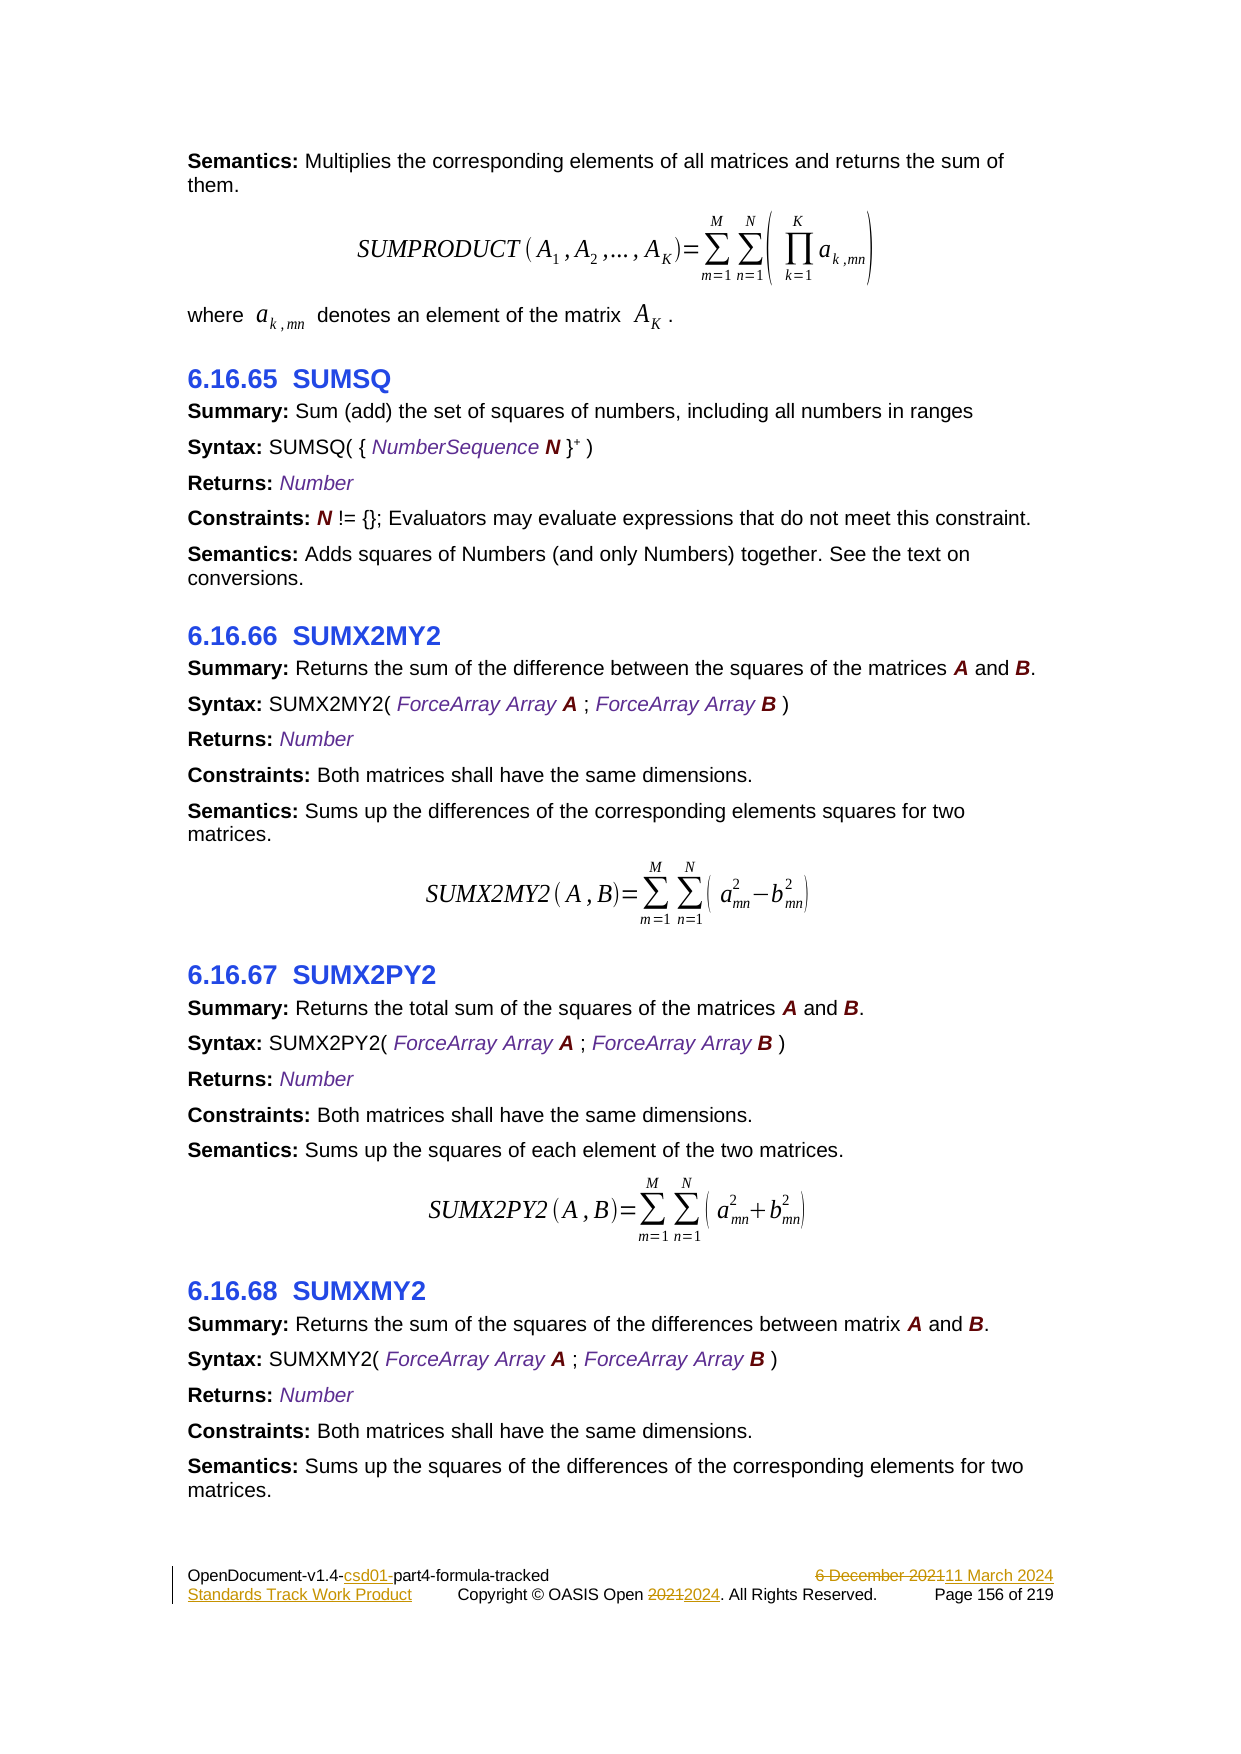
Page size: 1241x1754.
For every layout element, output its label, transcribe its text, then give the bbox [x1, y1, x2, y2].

text Returns: Number [187, 471, 1053, 495]
text Constraints: Both matrices shall have the same dimensions. [187, 763, 1053, 787]
text Summary: Returns the sum of the squares of the differences between matrix A and B. [187, 1312, 1053, 1336]
text Syntax: SUMXMY2( ForceArray Array A ; ForceArray Array B ) [187, 1348, 1053, 1371]
text Summary: Returns the sum of the difference between the squares of the matrices A and B. [187, 657, 1053, 680]
text Syntax: SUMX2PY2( ForceArray Array A ; ForceArray Array B ) [187, 1032, 1053, 1055]
text Syntax: SUMSQ( { NumberSequence N }+ ) [187, 436, 1053, 459]
text Summary: Sum (add) the set of squares of numbers, including all numbers in ranges [187, 400, 1053, 423]
text Syntax: SUMX2MY2( ForceArray Array A ; ForceArray Array B ) [187, 692, 1053, 716]
text Semantics: Adds squares of Numbers (and only Numbers) together. See the text on conversions. [187, 542, 1053, 589]
text Semantics: Sums up the squares of the differences of the corresponding elements for two matrices. [187, 1455, 1053, 1502]
text Returns: Number [187, 728, 1053, 751]
subtitle SUMXMY2 [187, 1276, 1053, 1306]
text Constraints: Both matrices shall have the same dimensions. [187, 1419, 1053, 1443]
subtitle SUMSQ [187, 364, 1053, 394]
text where denotes an element of the matrix . [187, 299, 1053, 333]
subtitle SUMX2PY2 [187, 960, 1053, 990]
text Returns: Number [187, 1383, 1053, 1407]
text Constraints: Both matrices shall have the same dimensions. [187, 1103, 1053, 1127]
text Semantics: Sums up the squares of each element of the two matrices. [187, 1139, 1053, 1162]
text Semantics: Sums up the differences of the corresponding elements squares for two matrices. [187, 799, 1053, 846]
text Returns: Number [187, 1067, 1053, 1091]
subtitle SUMX2MY2 [187, 621, 1053, 651]
text Semantics: Multiplies the corresponding elements of all matrices and returns the sum of them. [187, 150, 1053, 197]
text Constraints: N != {}; Evaluators may evaluate expressions that do not meet this constraint. [187, 507, 1053, 530]
text Summary: Returns the total sum of the squares of the matrices A and B. [187, 996, 1053, 1020]
